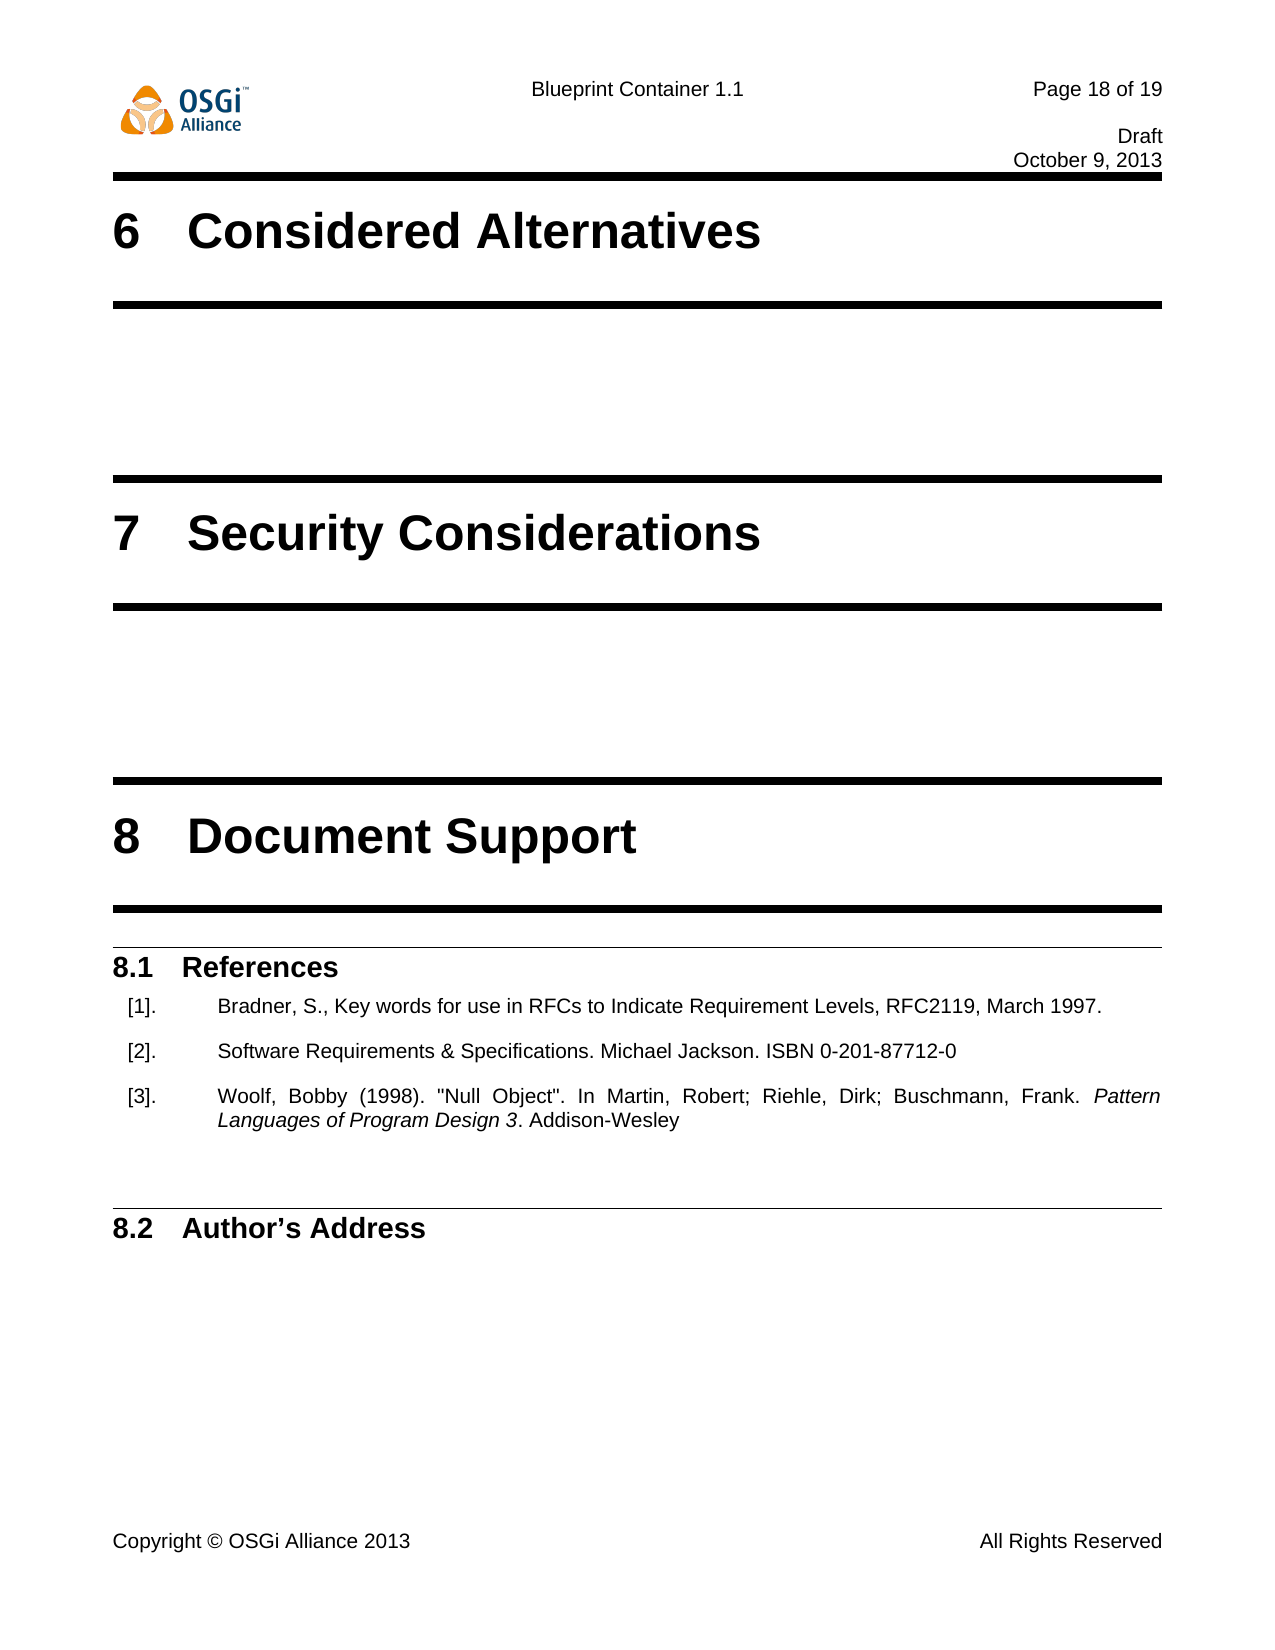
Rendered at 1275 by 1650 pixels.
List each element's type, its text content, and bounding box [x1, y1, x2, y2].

picture [113, 78, 257, 142]
subtitle Security Considerations [112, 476, 1162, 611]
list Bradner, S., Key words for use in RFCs to Indicate Requirement Levels, RFC2119, March 1997. [127, 994, 1162, 1018]
list Woolf, Bobby (1998). "Null Object". In Martin, Robert; Riehle, Dirk; Buschmann, Frank. Pattern Languages of Program Design 3. Addison-Wesley [127, 1083, 1162, 1131]
subtitle Considered Alternatives [112, 173, 1162, 309]
list Software Requirements & Specifications. Michael Jackson. ISBN 0-201-87712-0 [127, 1039, 1162, 1063]
subtitle References [112, 948, 1162, 983]
subtitle Document Support [112, 778, 1162, 913]
subtitle Author’s Address [112, 1209, 1162, 1244]
